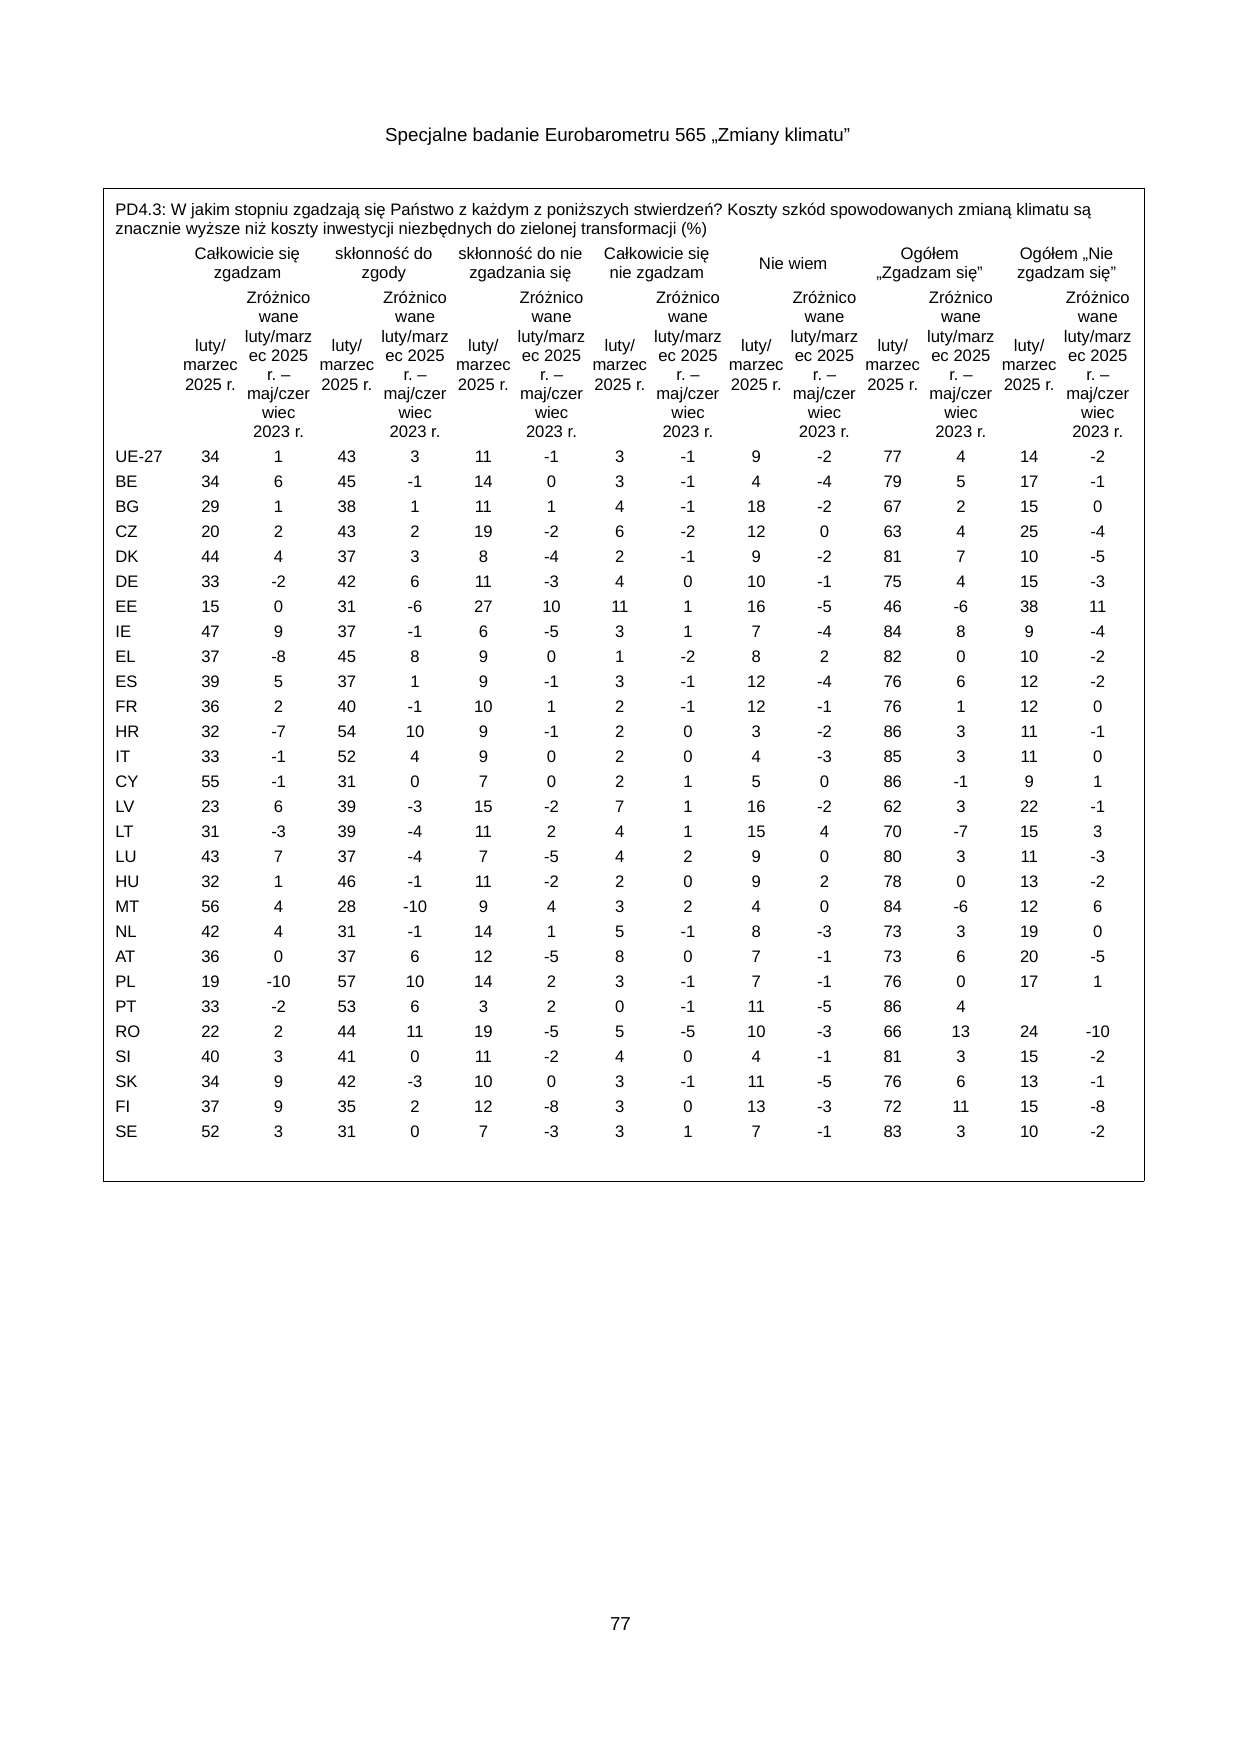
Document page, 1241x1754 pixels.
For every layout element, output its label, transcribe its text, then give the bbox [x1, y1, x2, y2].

table_cell CY [112, 769, 179, 794]
table_cell 5 [588, 1019, 651, 1044]
table_cell 3 [378, 444, 452, 469]
table_cell 19 [179, 969, 241, 994]
table_cell 7 [725, 619, 787, 644]
table_cell 10 [452, 694, 514, 719]
table_cell 10 [725, 569, 787, 594]
table_cell DE [112, 569, 179, 594]
table_cell 34 [179, 444, 241, 469]
table_cell -4 [378, 844, 452, 869]
table_cell 6 [924, 944, 998, 969]
table_cell 12 [725, 669, 787, 694]
table_cell 2 [378, 1094, 452, 1119]
table_cell 0 [924, 869, 998, 894]
table_cell 43 [179, 844, 241, 869]
table_cell 2 [651, 894, 725, 919]
table_cell 5 [588, 919, 651, 944]
table_cell luty/marzec 2025 r. [588, 285, 651, 444]
table_cell 25 [998, 519, 1060, 544]
table_cell 52 [315, 744, 378, 769]
table_cell 3 [588, 969, 651, 994]
table_cell 4 [924, 519, 998, 544]
table_cell -4 [514, 544, 588, 569]
table_cell 27 [452, 594, 514, 619]
table_cell Ogółem „Zgadzam się” [861, 241, 998, 285]
table_cell PT [112, 994, 179, 1019]
table_cell -1 [787, 694, 861, 719]
table_cell 10 [378, 969, 452, 994]
table_cell -1 [1060, 1069, 1135, 1094]
table_cell 28 [315, 894, 378, 919]
table_cell 37 [315, 844, 378, 869]
table_cell 12 [725, 694, 787, 719]
table_cell -2 [651, 644, 725, 669]
table_cell -5 [514, 1019, 588, 1044]
table_cell 1 [514, 694, 588, 719]
table_cell 31 [315, 769, 378, 794]
table_cell -7 [924, 819, 998, 844]
table_cell 1 [514, 494, 588, 519]
table_cell 11 [998, 719, 1060, 744]
table_cell 14 [452, 469, 514, 494]
table_cell 37 [315, 669, 378, 694]
table_cell 31 [315, 1119, 378, 1144]
table_cell 36 [179, 694, 241, 719]
table_cell -10 [378, 894, 452, 919]
table_cell 6 [924, 1069, 998, 1094]
table_cell 1 [1060, 769, 1135, 794]
table_cell 1 [378, 669, 452, 694]
table_cell 41 [315, 1044, 378, 1069]
table_cell 44 [315, 1019, 378, 1044]
table_cell -3 [787, 1019, 861, 1044]
table_cell 11 [452, 444, 514, 469]
table_cell 12 [725, 519, 787, 544]
table_cell -2 [1060, 669, 1135, 694]
table_cell -2 [514, 794, 588, 819]
table_cell 7 [924, 544, 998, 569]
table_cell 1 [241, 444, 315, 469]
table_cell -2 [1060, 869, 1135, 894]
table_cell [998, 994, 1060, 1019]
table_cell 22 [179, 1019, 241, 1044]
table_cell 2 [588, 869, 651, 894]
table_cell 72 [861, 1094, 924, 1119]
table_cell 4 [725, 1044, 787, 1069]
table_cell 11 [452, 819, 514, 844]
table_cell 6 [378, 569, 452, 594]
table_cell -6 [378, 594, 452, 619]
table_cell 4 [787, 819, 861, 844]
table_cell -2 [1060, 644, 1135, 669]
table_cell 2 [588, 769, 651, 794]
table_cell 14 [452, 919, 514, 944]
table_cell 47 [179, 619, 241, 644]
table_cell 9 [725, 844, 787, 869]
table_cell -2 [787, 444, 861, 469]
table_cell 0 [651, 719, 725, 744]
table_cell 43 [315, 519, 378, 544]
table_cell 2 [378, 519, 452, 544]
table_cell -1 [378, 919, 452, 944]
table_cell luty/marzec 2025 r. [725, 285, 787, 444]
table_cell 78 [861, 869, 924, 894]
table_cell Zróżnicowane luty/marzec 2025 r. – maj/czerwiec 2023 r. [378, 285, 452, 444]
table_cell -1 [924, 769, 998, 794]
table_cell 75 [861, 569, 924, 594]
table_cell -1 [378, 694, 452, 719]
table_cell -1 [787, 1119, 861, 1144]
table_cell 0 [378, 769, 452, 794]
table_cell 2 [241, 694, 315, 719]
table_cell HR [112, 719, 179, 744]
table_cell 7 [725, 969, 787, 994]
table_cell 4 [588, 494, 651, 519]
table_cell 38 [998, 594, 1060, 619]
table_cell UE-27 [112, 444, 179, 469]
table_cell Ogółem „Nie zgadzam się” [998, 241, 1135, 285]
table_cell Zróżnicowane luty/marzec 2025 r. – maj/czerwiec 2023 r. [514, 285, 588, 444]
table_cell -3 [378, 794, 452, 819]
table_cell 76 [861, 694, 924, 719]
table_cell 16 [725, 594, 787, 619]
table_cell -8 [1060, 1094, 1135, 1119]
table_cell 15 [998, 1094, 1060, 1119]
table_cell 10 [998, 1119, 1060, 1144]
table_cell 2 [588, 544, 651, 569]
table_cell 37 [179, 644, 241, 669]
table_cell -1 [651, 994, 725, 1019]
table_cell 1 [651, 794, 725, 819]
table_cell 3 [924, 719, 998, 744]
table_cell -4 [378, 819, 452, 844]
table_cell -2 [1060, 1119, 1135, 1144]
table_cell 42 [315, 569, 378, 594]
table_cell -5 [787, 994, 861, 1019]
table_cell 45 [315, 469, 378, 494]
table_cell -1 [651, 969, 725, 994]
table_cell 39 [179, 669, 241, 694]
table_cell 5 [241, 669, 315, 694]
table_cell -1 [651, 694, 725, 719]
table_cell 7 [725, 1119, 787, 1144]
table_cell 9 [241, 1069, 315, 1094]
table_cell 13 [998, 869, 1060, 894]
table_cell 6 [378, 944, 452, 969]
table_cell 3 [924, 844, 998, 869]
table_cell -1 [651, 469, 725, 494]
table_cell Całkowicie się zgadzam [179, 241, 315, 285]
table_cell 0 [241, 944, 315, 969]
table_cell -1 [514, 669, 588, 694]
table_cell 54 [315, 719, 378, 744]
table_cell [112, 241, 179, 285]
table_cell -3 [787, 919, 861, 944]
table_cell 83 [861, 1119, 924, 1144]
table_cell 3 [588, 669, 651, 694]
table_cell 1 [924, 694, 998, 719]
table_cell -5 [1060, 544, 1135, 569]
table_cell 6 [452, 619, 514, 644]
table_cell MT [112, 894, 179, 919]
table_cell 6 [1060, 894, 1135, 919]
table_cell PL [112, 969, 179, 994]
table_cell 6 [241, 794, 315, 819]
table_cell 5 [924, 469, 998, 494]
table_cell LU [112, 844, 179, 869]
table_cell 1 [241, 869, 315, 894]
table_cell 85 [861, 744, 924, 769]
table_cell 9 [452, 669, 514, 694]
table_cell 3 [924, 1044, 998, 1069]
table_cell -2 [1060, 1044, 1135, 1069]
table_cell -10 [1060, 1019, 1135, 1044]
table_cell 7 [241, 844, 315, 869]
table_cell 67 [861, 494, 924, 519]
table_cell 0 [1060, 919, 1135, 944]
table_cell 4 [514, 894, 588, 919]
table_cell -1 [651, 1069, 725, 1094]
table_cell LV [112, 794, 179, 819]
table_cell BE [112, 469, 179, 494]
table_cell luty/marzec 2025 r. [861, 285, 924, 444]
table_cell 4 [588, 819, 651, 844]
table_cell 4 [588, 844, 651, 869]
table_cell 19 [998, 919, 1060, 944]
table_cell -2 [514, 869, 588, 894]
table_cell 11 [452, 869, 514, 894]
table_cell skłonność do nie zgadzania się [452, 241, 588, 285]
table_cell 4 [725, 744, 787, 769]
table_cell -1 [1060, 469, 1135, 494]
table_cell Zróżnicowane luty/marzec 2025 r. – maj/czerwiec 2023 r. [651, 285, 725, 444]
table_cell 0 [787, 844, 861, 869]
table_cell 9 [725, 544, 787, 569]
table_cell 2 [787, 869, 861, 894]
table_cell LT [112, 819, 179, 844]
table_cell 76 [861, 969, 924, 994]
table_cell 0 [241, 594, 315, 619]
table_cell 9 [241, 1094, 315, 1119]
table_cell FI [112, 1094, 179, 1119]
table_cell 1 [241, 494, 315, 519]
table_cell luty/marzec 2025 r. [998, 285, 1060, 444]
table_cell SK [112, 1069, 179, 1094]
table_cell 32 [179, 869, 241, 894]
table_cell 3 [1060, 819, 1135, 844]
table_cell 33 [179, 744, 241, 769]
table_cell 3 [588, 1094, 651, 1119]
table_cell 81 [861, 1044, 924, 1069]
table_cell 39 [315, 819, 378, 844]
table_cell 0 [651, 1094, 725, 1119]
table_cell 4 [924, 994, 998, 1019]
table_cell 0 [651, 569, 725, 594]
table_cell -1 [787, 944, 861, 969]
table_cell Zróżnicowane luty/marzec 2025 r. – maj/czerwiec 2023 r. [924, 285, 998, 444]
table_cell 1 [1060, 969, 1135, 994]
table_cell 86 [861, 994, 924, 1019]
table_cell 17 [998, 469, 1060, 494]
table_cell [1060, 994, 1135, 1019]
table_cell Zróżnicowane luty/marzec 2025 r. – maj/czerwiec 2023 r. [787, 285, 861, 444]
table_cell 7 [588, 794, 651, 819]
table_cell SI [112, 1044, 179, 1069]
table_cell 76 [861, 669, 924, 694]
table_cell 0 [588, 994, 651, 1019]
table_cell 11 [452, 494, 514, 519]
table_cell 56 [179, 894, 241, 919]
table_cell -8 [514, 1094, 588, 1119]
table_cell 0 [651, 744, 725, 769]
table_cell 33 [179, 569, 241, 594]
table_cell luty/marzec 2025 r. [315, 285, 378, 444]
table_cell 0 [514, 644, 588, 669]
table_cell 3 [924, 794, 998, 819]
table_cell HU [112, 869, 179, 894]
table_header PD4.3: W jakim stopniu zgadzają się Państwo z każdym z poniższych stwierdzeń? Koszty szkód spowodowanych zmianą klimatu są znacznie wyższe niż koszty inwestycji niezbędnych do zielonej transformacji (%) [112, 197, 1135, 241]
table_cell 11 [998, 844, 1060, 869]
table_cell Zróżnicowane luty/marzec 2025 r. – maj/czerwiec 2023 r. [241, 285, 315, 444]
table_cell 15 [452, 794, 514, 819]
table_cell -1 [378, 619, 452, 644]
table_cell skłonność do zgody [315, 241, 452, 285]
table_cell 0 [514, 744, 588, 769]
table_cell 13 [924, 1019, 998, 1044]
table_cell 10 [514, 594, 588, 619]
table_cell 8 [452, 544, 514, 569]
table_cell 0 [651, 944, 725, 969]
table_cell -3 [514, 1119, 588, 1144]
table_cell EL [112, 644, 179, 669]
table_cell 11 [588, 594, 651, 619]
table_cell 53 [315, 994, 378, 1019]
table_cell 14 [452, 969, 514, 994]
table_cell 37 [315, 944, 378, 969]
table_cell 11 [378, 1019, 452, 1044]
table_cell -2 [787, 494, 861, 519]
table_cell 11 [998, 744, 1060, 769]
table_cell 9 [452, 744, 514, 769]
table_cell 3 [241, 1119, 315, 1144]
table_cell 4 [241, 919, 315, 944]
table_cell -2 [241, 994, 315, 1019]
table_cell 0 [787, 894, 861, 919]
table_cell DK [112, 544, 179, 569]
table_cell 13 [725, 1094, 787, 1119]
table_cell -1 [651, 669, 725, 694]
table_cell -5 [787, 1069, 861, 1094]
table_cell 34 [179, 1069, 241, 1094]
table_cell AT [112, 944, 179, 969]
table_cell 38 [315, 494, 378, 519]
table_cell -1 [514, 444, 588, 469]
table_cell -1 [378, 469, 452, 494]
table_cell 15 [998, 569, 1060, 594]
table_cell 10 [998, 544, 1060, 569]
table_cell 40 [315, 694, 378, 719]
table_cell 20 [998, 944, 1060, 969]
table_cell -4 [787, 619, 861, 644]
table_cell 6 [241, 469, 315, 494]
table_cell 3 [588, 469, 651, 494]
table_cell 3 [452, 994, 514, 1019]
table_cell -1 [651, 544, 725, 569]
table_cell 0 [1060, 494, 1135, 519]
table_cell -1 [378, 869, 452, 894]
table_cell EE [112, 594, 179, 619]
table_cell 52 [179, 1119, 241, 1144]
table_cell 2 [588, 694, 651, 719]
table_cell -4 [1060, 619, 1135, 644]
table_cell -1 [787, 569, 861, 594]
table_cell -2 [1060, 444, 1135, 469]
table_cell IT [112, 744, 179, 769]
table_cell 10 [725, 1019, 787, 1044]
table_cell 9 [998, 769, 1060, 794]
table_cell -5 [651, 1019, 725, 1044]
table_cell 9 [452, 644, 514, 669]
table_cell 10 [378, 719, 452, 744]
table_cell CZ [112, 519, 179, 544]
table_cell 31 [315, 919, 378, 944]
table_cell 4 [725, 894, 787, 919]
table_cell 3 [924, 919, 998, 944]
table_cell 8 [924, 619, 998, 644]
table_cell 6 [378, 994, 452, 1019]
table_cell -4 [787, 469, 861, 494]
table_cell 42 [315, 1069, 378, 1094]
table_cell 8 [725, 644, 787, 669]
table_cell FR [112, 694, 179, 719]
table_cell 0 [651, 869, 725, 894]
table_cell -1 [787, 1044, 861, 1069]
table_cell 46 [315, 869, 378, 894]
table_cell luty/marzec 2025 r. [452, 285, 514, 444]
table_cell 0 [378, 1119, 452, 1144]
table_cell 15 [725, 819, 787, 844]
table_cell -5 [514, 619, 588, 644]
table_cell 4 [725, 469, 787, 494]
table_cell 15 [998, 819, 1060, 844]
table_cell -2 [787, 794, 861, 819]
table_cell 66 [861, 1019, 924, 1044]
table_cell RO [112, 1019, 179, 1044]
table_cell 4 [924, 444, 998, 469]
table_cell 33 [179, 994, 241, 1019]
table_cell 36 [179, 944, 241, 969]
table_cell 4 [241, 894, 315, 919]
table_cell 0 [514, 769, 588, 794]
table_cell 31 [315, 594, 378, 619]
table_cell Zróżnicowane luty/marzec 2025 r. – maj/czerwiec 2023 r. [1060, 285, 1135, 444]
table_cell 4 [378, 744, 452, 769]
table_cell 12 [452, 1094, 514, 1119]
table_cell 11 [452, 1044, 514, 1069]
table_cell 8 [725, 919, 787, 944]
table_cell -3 [241, 819, 315, 844]
table_cell 45 [315, 644, 378, 669]
table_cell 31 [179, 819, 241, 844]
table_cell 1 [588, 644, 651, 669]
table_cell 29 [179, 494, 241, 519]
table_cell 7 [725, 944, 787, 969]
table_cell 4 [588, 1044, 651, 1069]
table_cell 0 [924, 969, 998, 994]
table_cell -1 [651, 494, 725, 519]
table_cell -6 [924, 894, 998, 919]
table_cell 15 [179, 594, 241, 619]
table_cell 3 [924, 1119, 998, 1144]
table_cell 2 [514, 969, 588, 994]
table_cell 43 [315, 444, 378, 469]
table_cell -3 [787, 744, 861, 769]
table_cell 6 [588, 519, 651, 544]
table_cell 11 [725, 1069, 787, 1094]
table_cell 1 [651, 1119, 725, 1144]
table_cell 9 [725, 869, 787, 894]
table_cell 40 [179, 1044, 241, 1069]
table_cell -10 [241, 969, 315, 994]
table_cell 3 [588, 894, 651, 919]
table_cell 3 [588, 1119, 651, 1144]
table_cell 73 [861, 944, 924, 969]
table_cell 79 [861, 469, 924, 494]
table_cell 57 [315, 969, 378, 994]
table_cell 18 [725, 494, 787, 519]
table_cell 2 [588, 719, 651, 744]
table_cell 11 [725, 994, 787, 1019]
table_cell 19 [452, 1019, 514, 1044]
table_cell 6 [924, 669, 998, 694]
table_cell 1 [651, 819, 725, 844]
table_cell 1 [514, 919, 588, 944]
table_cell -3 [378, 1069, 452, 1094]
table_cell 1 [651, 594, 725, 619]
table_cell 2 [924, 494, 998, 519]
table_cell 46 [861, 594, 924, 619]
table_cell 39 [315, 794, 378, 819]
table_cell 9 [452, 719, 514, 744]
table_cell 0 [514, 469, 588, 494]
table_cell 22 [998, 794, 1060, 819]
table_cell 62 [861, 794, 924, 819]
table_cell -5 [514, 844, 588, 869]
table_cell 86 [861, 769, 924, 794]
table_cell 3 [924, 744, 998, 769]
table_cell -2 [241, 569, 315, 594]
table_cell 20 [179, 519, 241, 544]
table_cell BG [112, 494, 179, 519]
table_cell 2 [514, 819, 588, 844]
table_cell 23 [179, 794, 241, 819]
table_cell -2 [514, 519, 588, 544]
table_cell 11 [1060, 594, 1135, 619]
table_cell -3 [787, 1094, 861, 1119]
table_cell 19 [452, 519, 514, 544]
table_cell 80 [861, 844, 924, 869]
table_cell 9 [241, 619, 315, 644]
table_cell 10 [452, 1069, 514, 1094]
table_cell -1 [514, 719, 588, 744]
table_cell 32 [179, 719, 241, 744]
table_cell 84 [861, 894, 924, 919]
table_cell 7 [452, 1119, 514, 1144]
table_cell 82 [861, 644, 924, 669]
table_cell 14 [998, 444, 1060, 469]
table_cell 3 [588, 444, 651, 469]
table_cell 2 [651, 844, 725, 869]
table_cell -3 [514, 569, 588, 594]
table_cell Nie wiem [725, 241, 861, 285]
table_cell 76 [861, 1069, 924, 1094]
table_cell luty/marzec 2025 r. [179, 285, 241, 444]
table_cell 77 [861, 444, 924, 469]
table_cell 84 [861, 619, 924, 644]
table_cell -6 [924, 594, 998, 619]
table_cell 2 [514, 994, 588, 1019]
table_cell -2 [651, 519, 725, 544]
table_cell 11 [924, 1094, 998, 1119]
table_cell 15 [998, 494, 1060, 519]
table_cell 10 [998, 644, 1060, 669]
table_cell 0 [1060, 744, 1135, 769]
table_cell 35 [315, 1094, 378, 1119]
table_cell 9 [998, 619, 1060, 644]
table_cell 81 [861, 544, 924, 569]
table_cell 63 [861, 519, 924, 544]
table_cell 1 [651, 769, 725, 794]
table_cell 4 [924, 569, 998, 594]
table_cell 3 [241, 1044, 315, 1069]
table_cell IE [112, 619, 179, 644]
table_cell 0 [787, 519, 861, 544]
table_cell 2 [241, 1019, 315, 1044]
table_cell 13 [998, 1069, 1060, 1094]
table_cell 1 [651, 619, 725, 644]
table_cell 4 [241, 544, 315, 569]
table_cell 2 [241, 519, 315, 544]
table_cell 86 [861, 719, 924, 744]
table_cell 12 [998, 894, 1060, 919]
table_cell 12 [998, 669, 1060, 694]
table_cell ES [112, 669, 179, 694]
table_cell 7 [452, 844, 514, 869]
table_cell 0 [924, 644, 998, 669]
table_cell 0 [651, 1044, 725, 1069]
table_cell 9 [452, 894, 514, 919]
table_cell 11 [452, 569, 514, 594]
table_cell -3 [1060, 569, 1135, 594]
table_cell 37 [315, 619, 378, 644]
table_cell 3 [378, 544, 452, 569]
table_cell -7 [241, 719, 315, 744]
table_cell 37 [315, 544, 378, 569]
table_cell 0 [378, 1044, 452, 1069]
table_cell 8 [378, 644, 452, 669]
table_cell 12 [452, 944, 514, 969]
table_cell 2 [588, 744, 651, 769]
table_cell 12 [998, 694, 1060, 719]
table_cell 70 [861, 819, 924, 844]
table_cell 24 [998, 1019, 1060, 1044]
table_cell 8 [588, 944, 651, 969]
table_cell -5 [1060, 944, 1135, 969]
table_cell -4 [1060, 519, 1135, 544]
table_cell 3 [725, 719, 787, 744]
table_cell 2 [787, 644, 861, 669]
table_cell -5 [514, 944, 588, 969]
table_cell -1 [241, 744, 315, 769]
table_cell 3 [588, 1069, 651, 1094]
table_cell 5 [725, 769, 787, 794]
table_cell NL [112, 919, 179, 944]
table_cell -3 [1060, 844, 1135, 869]
table_cell Całkowicie się nie zgadzam [588, 241, 725, 285]
table_cell -1 [651, 444, 725, 469]
table_cell 15 [998, 1044, 1060, 1069]
table_cell 73 [861, 919, 924, 944]
table_cell -1 [651, 919, 725, 944]
table_cell -1 [787, 969, 861, 994]
table_cell -4 [787, 669, 861, 694]
table_cell 3 [588, 619, 651, 644]
table_cell -2 [514, 1044, 588, 1069]
table_cell 42 [179, 919, 241, 944]
table_cell 55 [179, 769, 241, 794]
table_cell 7 [452, 769, 514, 794]
table_cell -8 [241, 644, 315, 669]
table_cell -1 [241, 769, 315, 794]
table_cell [112, 285, 179, 444]
table_cell -2 [787, 719, 861, 744]
table_cell -1 [1060, 794, 1135, 819]
table_cell SE [112, 1119, 179, 1144]
table_cell -1 [1060, 719, 1135, 744]
table_cell 44 [179, 544, 241, 569]
table_cell 0 [1060, 694, 1135, 719]
table_cell 16 [725, 794, 787, 819]
table_cell 4 [588, 569, 651, 594]
table_cell -2 [787, 544, 861, 569]
table_cell 37 [179, 1094, 241, 1119]
table_cell 1 [378, 494, 452, 519]
table_cell 17 [998, 969, 1060, 994]
table_cell 0 [787, 769, 861, 794]
table_cell 34 [179, 469, 241, 494]
table_cell -5 [787, 594, 861, 619]
table_cell 0 [514, 1069, 588, 1094]
table_cell 9 [725, 444, 787, 469]
